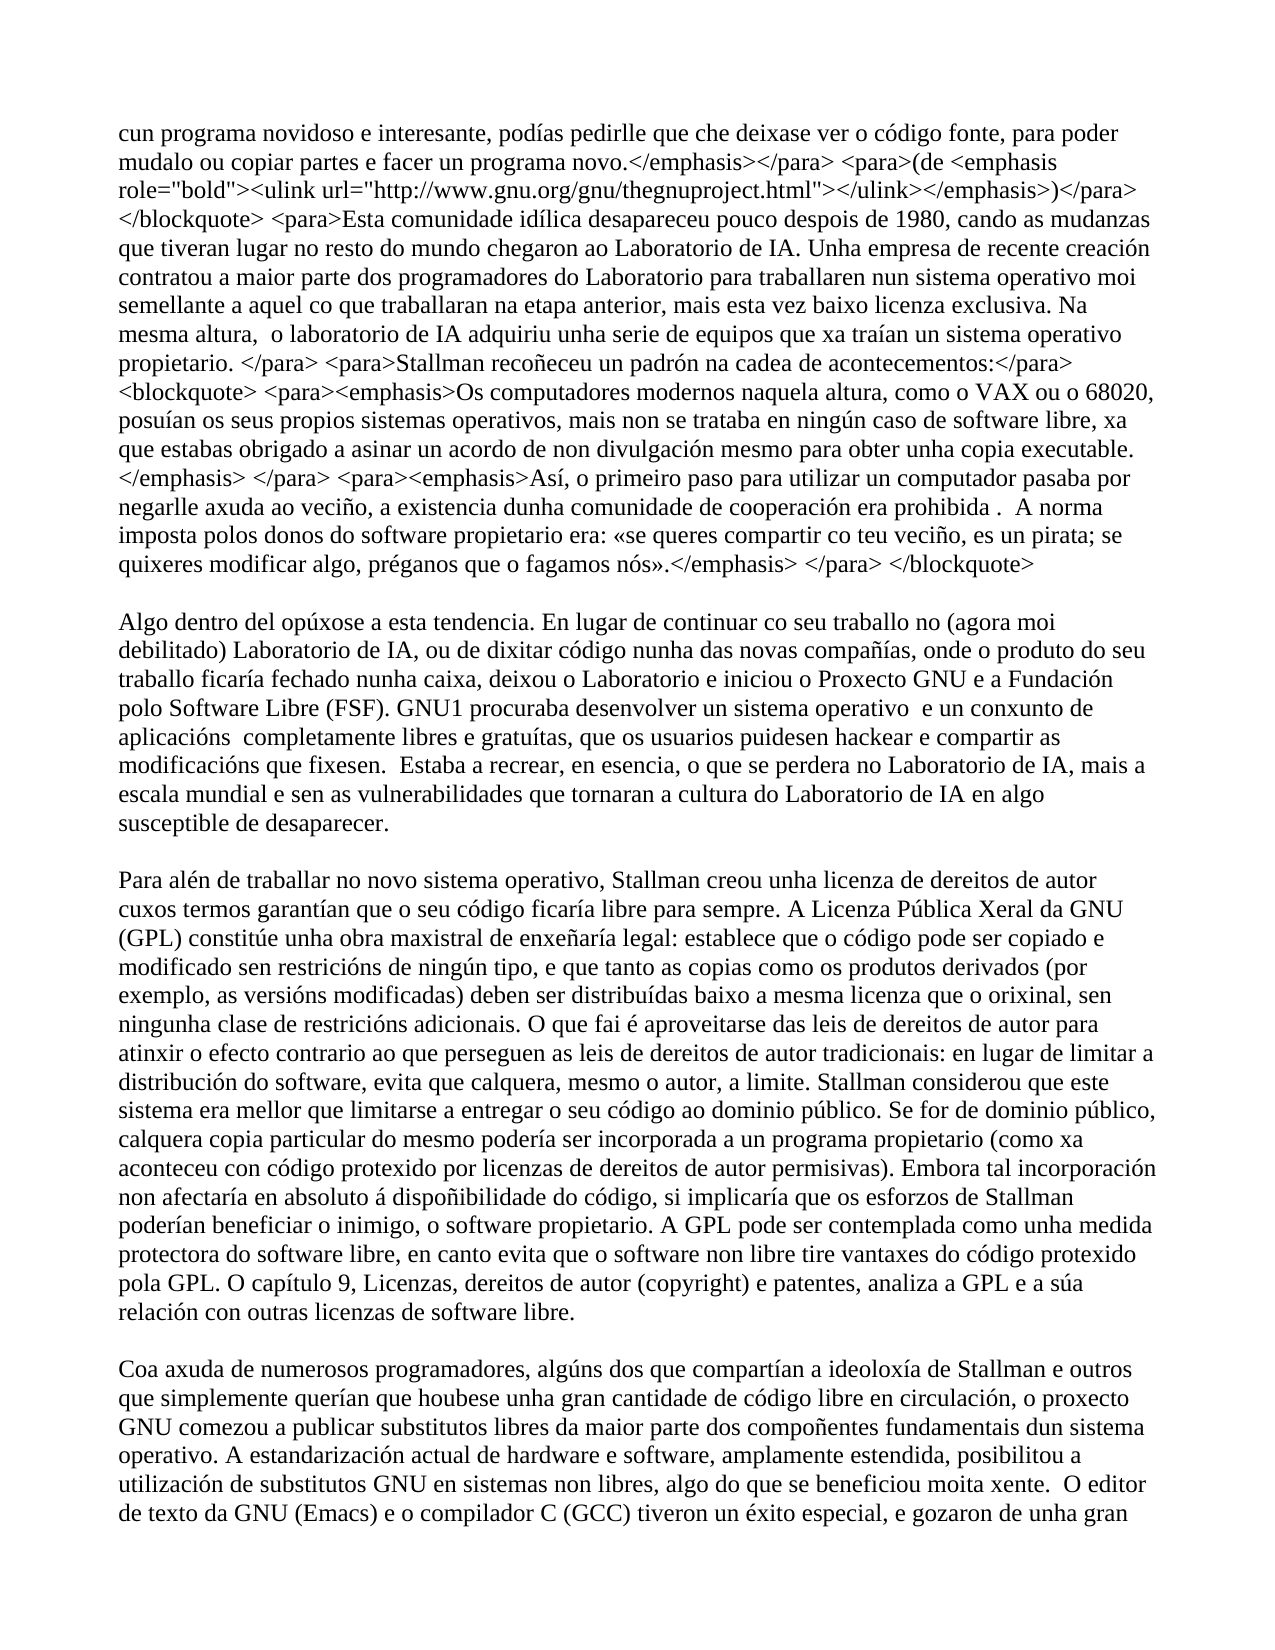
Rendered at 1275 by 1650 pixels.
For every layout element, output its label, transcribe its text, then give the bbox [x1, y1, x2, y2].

text Para alén de traballar no novo sistema operativo, Stallman creou unha licenza de dereitos de autor cuxos termos garantían que o seu código ficaría libre para sempre. A Licenza Pública Xeral da GNU (GPL) constitúe unha obra maxistral de enxeñaría legal: establece que o código pode ser copiado e modificado sen restricións de ningún tipo, e que tanto as copias como os produtos derivados (por exemplo, as versións modificadas) deben ser distribuídas baixo a mesma licenza que o orixinal, sen ningunha clase de restricións adicionais. O que fai é aproveitarse das leis de dereitos de autor para atinxir o efecto contrario ao que perseguen as leis de dereitos de autor tradicionais: en lugar de limitar a distribución do software, evita que calquera, mesmo o autor, a limite. Stallman considerou que este sistema era mellor que limitarse a entregar o seu código ao dominio público. Se for de dominio público, calquera copia particular do mesmo podería ser incorporada a un programa propietario (como xa aconteceu con código protexido por licenzas de dereitos de autor permisivas). Embora tal incorporación non afectaría en absoluto á dispoñibilidade do código, si implicaría que os esforzos de Stallman poderían beneficiar o inimigo, o software propietario. A GPL pode ser contemplada como unha medida protectora do software libre, en canto evita que o software non libre tire vantaxes do código protexido pola GPL. O capítulo 9, Licenzas, dereitos de autor (copyright) e patentes, analiza a GPL e a súa relación con outras licenzas de software libre. [118, 866, 1157, 1326]
text Algo dentro del opúxose a esta tendencia. En lugar de continuar co seu traballo no (agora moi debilitado) Laboratorio de IA, ou de dixitar código nunha das novas compañías, onde o produto do seu traballo ficaría fechado nunha caixa, deixou o Laboratorio e iniciou o Proxecto GNU e a Fundación polo Software Libre (FSF). GNU1 procuraba desenvolver un sistema operativo e un conxunto de aplicacións completamente libres e gratuítas, que os usuarios puidesen hackear e compartir as modificacións que fixesen. Estaba a recrear, en esencia, o que se perdera no Laboratorio de IA, mais a escala mundial e sen as vulnerabilidades que tornaran a cultura do Laboratorio de IA en algo susceptible de desaparecer. [118, 607, 1157, 837]
text Coa axuda de numerosos programadores, algúns dos que compartían a ideoloxía de Stallman e outros que simplemente querían que houbese unha gran cantidade de código libre en circulación, o proxecto GNU comezou a publicar substitutos libres da maior parte dos compoñentes fundamentais dun sistema operativo. A estandarización actual de hardware e software, amplamente estendida, posibilitou a utilización de substitutos GNU en sistemas non libres, algo do que se beneficiou moita xente. O editor de texto da GNU (Emacs) e o compilador C (GCC) tiveron un éxito especial, e gozaron de unha gran [118, 1354, 1157, 1527]
text cun programa novidoso e interesante, podías pedirlle que che deixase ver o código fonte, para poder mudalo ou copiar partes e facer un programa novo.</emphasis></para> <para>(de <emphasis role="bold"><ulink url="http://www.gnu.org/gnu/thegnuproject.html"></ulink></emphasis>)</para> </blockquote> <para>Esta comunidade idílica desapareceu pouco despois de 1980, cando as mudanzas que tiveran lugar no resto do mundo chegaron ao Laboratorio de IA. Unha empresa de recente creación contratou a maior parte dos programadores do Laboratorio para traballaren nun sistema operativo moi semellante a aquel co que traballaran na etapa anterior, mais esta vez baixo licenza exclusiva. Na mesma altura, o laboratorio de IA adquiriu unha serie de equipos que xa traían un sistema operativo propietario. </para> <para>Stallman recoñeceu un padrón na cadea de acontecementos:</para> <blockquote> <para><emphasis>Os computadores modernos naquela altura, como o VAX ou o 68020, posuían os seus propios sistemas operativos, mais non se trataba en ningún caso de software libre, xa que estabas obrigado a asinar un acordo de non divulgación mesmo para obter unha copia executable. </emphasis> </para> <para><emphasis>Así, o primeiro paso para utilizar un computador pasaba por negarlle axuda ao veciño, a existencia dunha comunidade de cooperación era prohibida . A norma imposta polos donos do software propietario era: «se queres compartir co teu veciño, es un pirata; se quixeres modificar algo, préganos que o fagamos nós».</emphasis> </para> </blockquote> [118, 118, 1157, 578]
